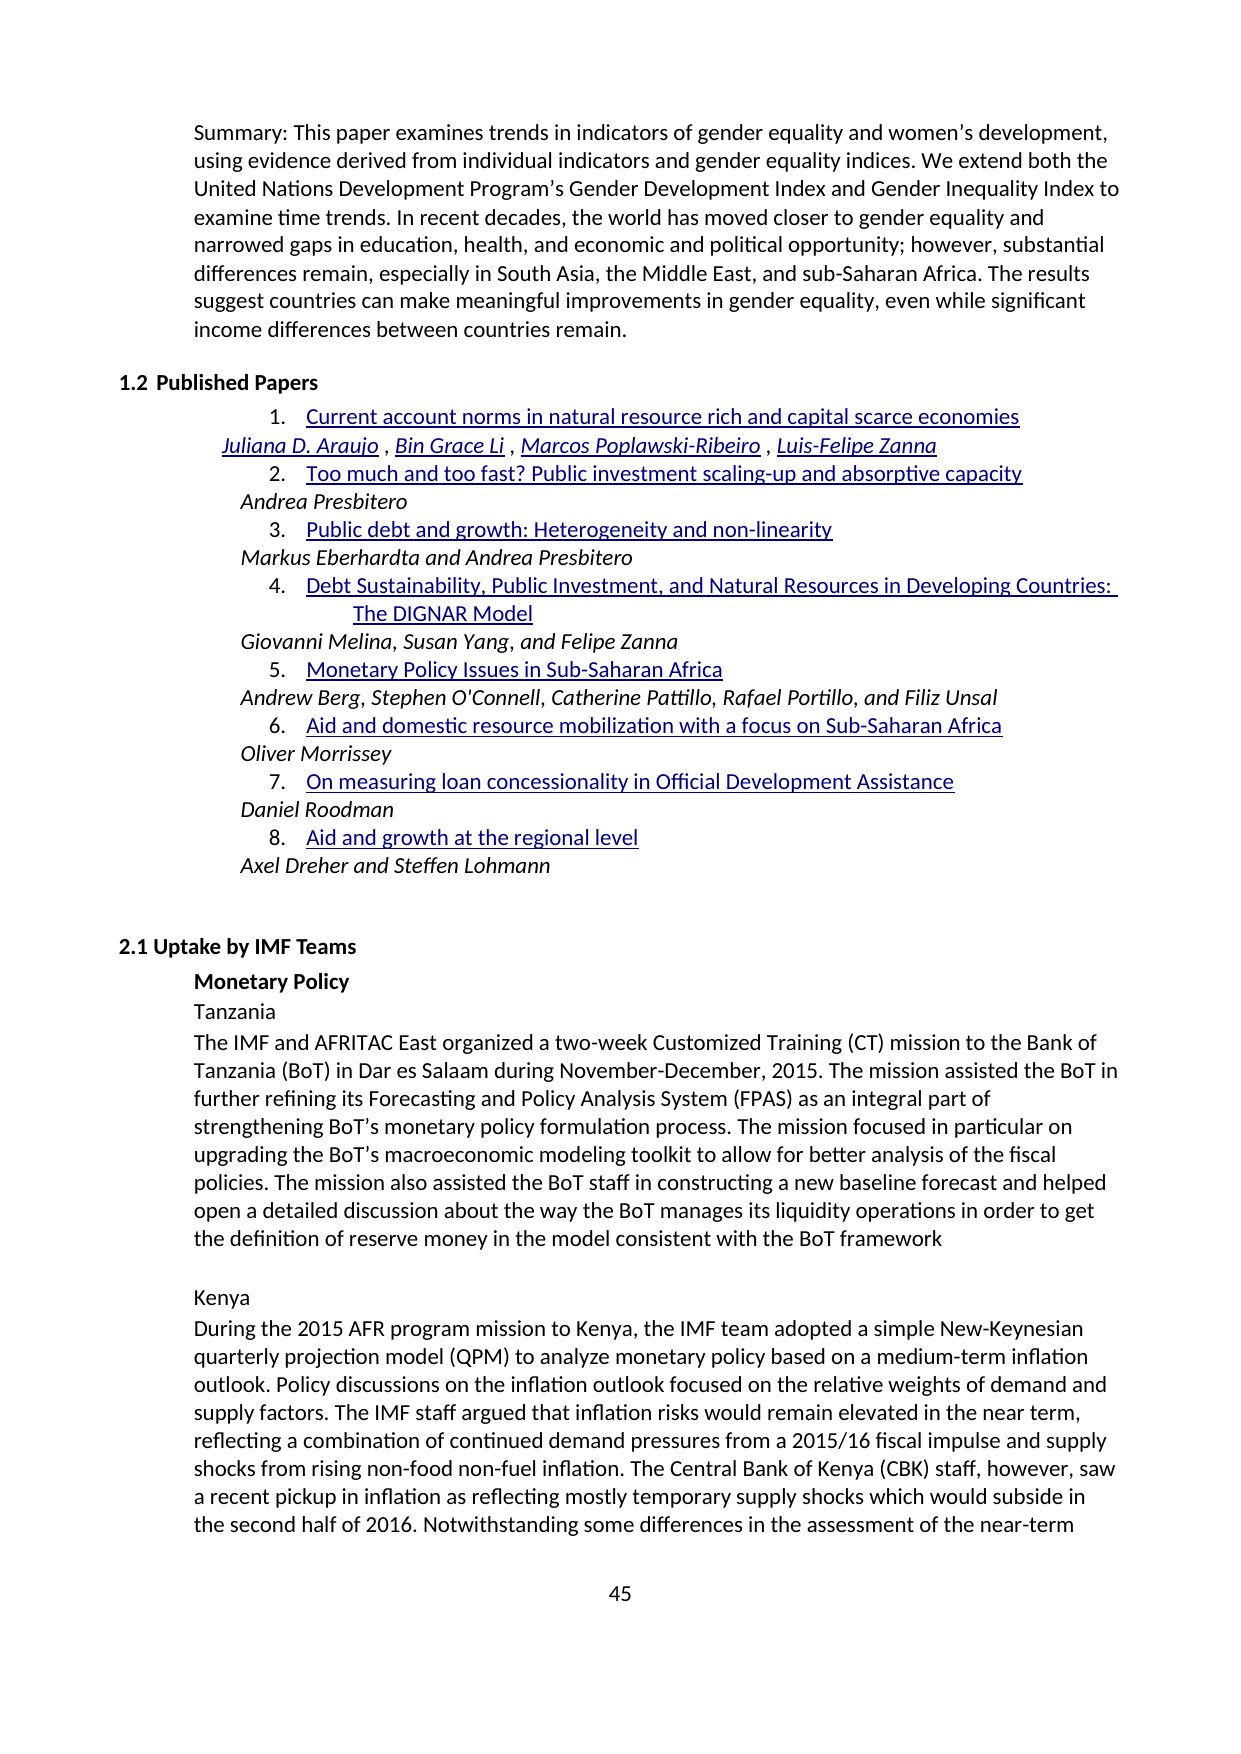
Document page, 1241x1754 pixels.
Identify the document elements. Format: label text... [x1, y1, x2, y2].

list Too much and too fast? Public investment scaling-up and absorptive capacity [268, 459, 1122, 487]
list Public debt and growth: Heterogeneity and non-linearity [268, 515, 1122, 543]
list Markus Eberhardta and Andrea Presbitero [193, 543, 1122, 571]
list On measuring loan concessionality in Official Development Assistance [268, 767, 1122, 795]
subtitle Published Papers [118, 368, 1122, 396]
list Andrew Berg, Stephen O'Connell, Catherine Pattillo, Rafael Portillo, and Filiz Unsal [193, 683, 1122, 711]
list Monetary Policy Issues in Sub-Saharan Africa [268, 655, 1122, 683]
list Giovanni Melina, Susan Yang, and Felipe Zanna [193, 627, 1122, 655]
text During the 2015 AFR program mission to Kenya, the IMF team adopted a simple New-Keynesian quarterly projection model (QPM) to analyze monetary policy based on a medium-term inflation outlook. Policy discussions on the inflation outlook focused on the relative weights of demand and supply factors. The IMF staff argued that inflation risks would remain elevated in the near term, reflecting a combination of continued demand pressures from a 2015/16 fiscal impulse and supply shocks from rising non-food non-fuel inflation. The Central Bank of Kenya (CBK) staff, however, saw a recent pickup in inflation as reflecting mostly temporary supply shocks which would subside in the second half of 2016. Notwithstanding some differences in the assessment of the near-term [193, 1314, 1122, 1538]
text Kenya [193, 1283, 1122, 1311]
text The IMF and AFRITAC East organized a two-week Customized Training (CT) mission to the Bank of Tanzania (BoT) in Dar es Salaam during November-December, 2015. The mission assisted the BoT in further refining its Forecasting and Policy Analysis System (FPAS) as an integral part of strengthening BoT’s monetary policy formulation process. The mission focused in particular on upgrading the BoT’s macroeconomic modeling toolkit to allow for better analysis of the fiscal policies. The mission also assisted the BoT staff in constructing a new baseline forecast and helped open a detailed discussion about the way the BoT manages its liquidity operations in order to get the definition of reserve money in the model consistent with the BoT framework [193, 1028, 1122, 1252]
subtitle 2.1 Uptake by IMF Teams [118, 932, 1122, 961]
text Oliver Morrissey [193, 739, 1122, 767]
list Daniel Roodman [193, 795, 1122, 823]
list Debt Sustainability, Public Investment, and Natural Resources in Developing Countries: The DIGNAR Model [268, 571, 1122, 627]
list Current account norms in natural resource rich and capital scarce economies [268, 402, 1122, 430]
list Aid and domestic resource mobilization with a focus on Sub-Saharan Africa [268, 711, 1122, 739]
list Aid and growth at the regional level [268, 823, 1122, 851]
list Summary: This paper examines trends in indicators of gender equality and women’s development, using evidence derived from individual indicators and gender equality indices. We extend both the United Nations Development Program’s Gender Development Index and Gender Inequality Index to examine time trends. In recent decades, the world has moved closer to gender equality and narrowed gaps in education, health, and economic and political opportunity; however, substantial differences remain, especially in South Asia, the Middle East, and sub-Saharan Africa. The results suggest countries can make meaningful improvements in gender equality, even while significant income differences between countries remain. [193, 118, 1122, 343]
list Axel Dreher and Steffen Lohmann [193, 851, 1122, 879]
text Tanzania [193, 997, 1122, 1026]
text Monetary Policy [193, 967, 1122, 995]
list Andrea Presbitero [193, 487, 1122, 515]
list Juliana D. Araujo , Bin Grace Li , Marcos Poplawski-Ribeiro , Luis-Felipe Zanna [193, 430, 1122, 459]
